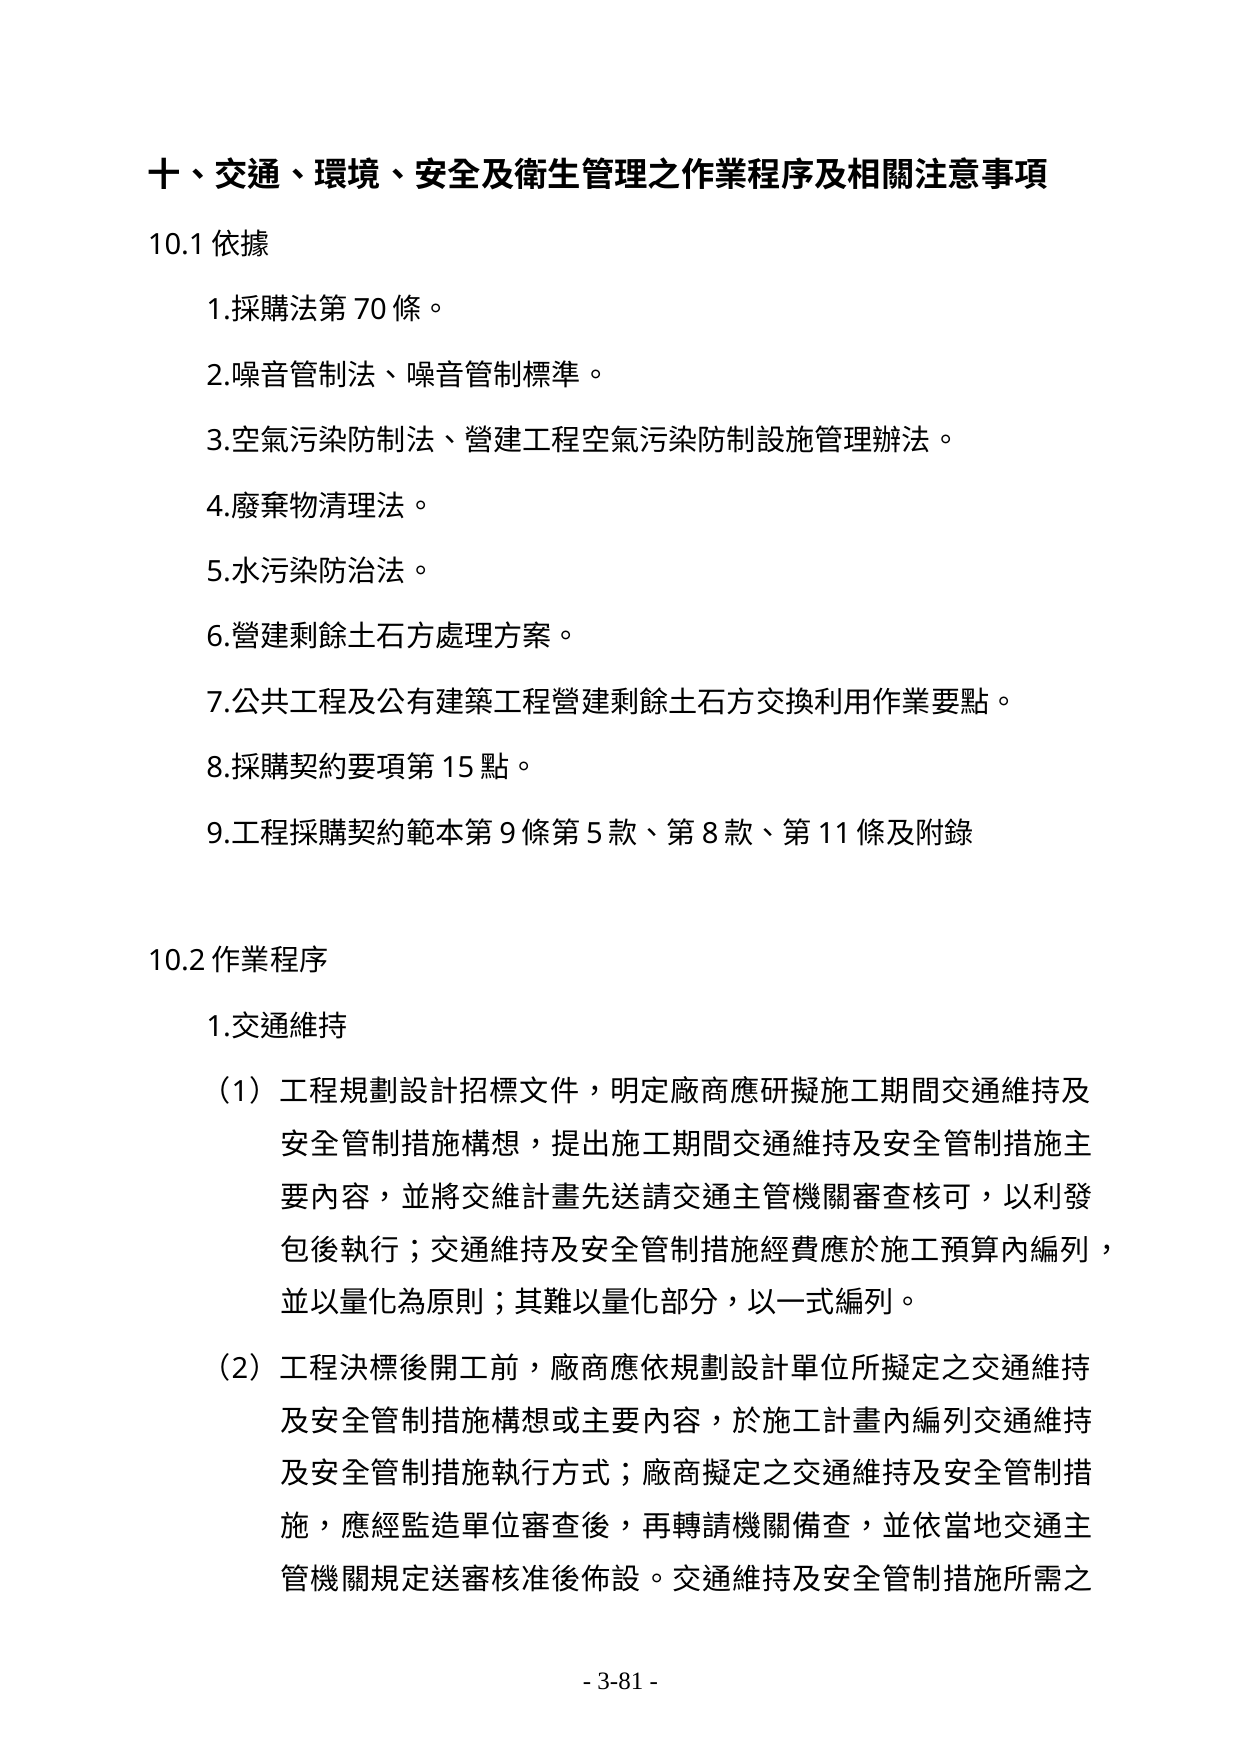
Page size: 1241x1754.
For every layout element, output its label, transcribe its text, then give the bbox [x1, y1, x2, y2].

subtitle 交通、環境、安全及衛生管理之作業程序及相關注意事項 [148, 148, 1092, 196]
text 1.交通維持 [206, 1002, 1092, 1044]
text 3.空氣污染防制法、營建工程空氣污染防制設施管理辦法。 [206, 417, 1092, 459]
text （1）工程規劃設計招標文件，明定廠商應研擬施工期間交通維持及安全管制措施構想，提出施工期間交通維持及安全管制措施主要內容，並將交維計畫先送請交通主管機關審查核可，以利發包後執行；交通維持及安全管制措施經費應於施工預算內編列，並以量化為原則；其難以量化部分，以一式編列。 [201, 1067, 1092, 1321]
text （2）工程決標後開工前，廠商應依規劃設計單位所擬定之交通維持及安全管制措施構想或主要內容，於施工計畫內編列交通維持及安全管制措施執行方式；廠商擬定之交通維持及安全管制措施，應經監造單位審查後，再轉請機關備查，並依當地交通主管機關規定送審核准後佈設。交通維持及安全管制措施所需之 [201, 1344, 1092, 1598]
subtitle 10.1依據 [148, 220, 1092, 263]
text 4.廢棄物清理法。 [206, 482, 1092, 524]
text 6.營建剩餘土石方處理方案。 [206, 613, 1092, 655]
text 2.噪音管制法、噪音管制標準。 [206, 351, 1092, 394]
text 5.水污染防治法。 [206, 547, 1092, 590]
text 1.採購法第70條。 [206, 286, 1092, 328]
text 7.公共工程及公有建築工程營建剩餘土石方交換利用作業要點。 [206, 678, 1092, 721]
text 8.採購契約要項第15點。 [206, 744, 1092, 786]
subtitle 10.2作業程序 [148, 937, 1092, 979]
text 9.工程採購契約範本第9條第5款、第8款、第11條及附錄 [206, 809, 1092, 852]
